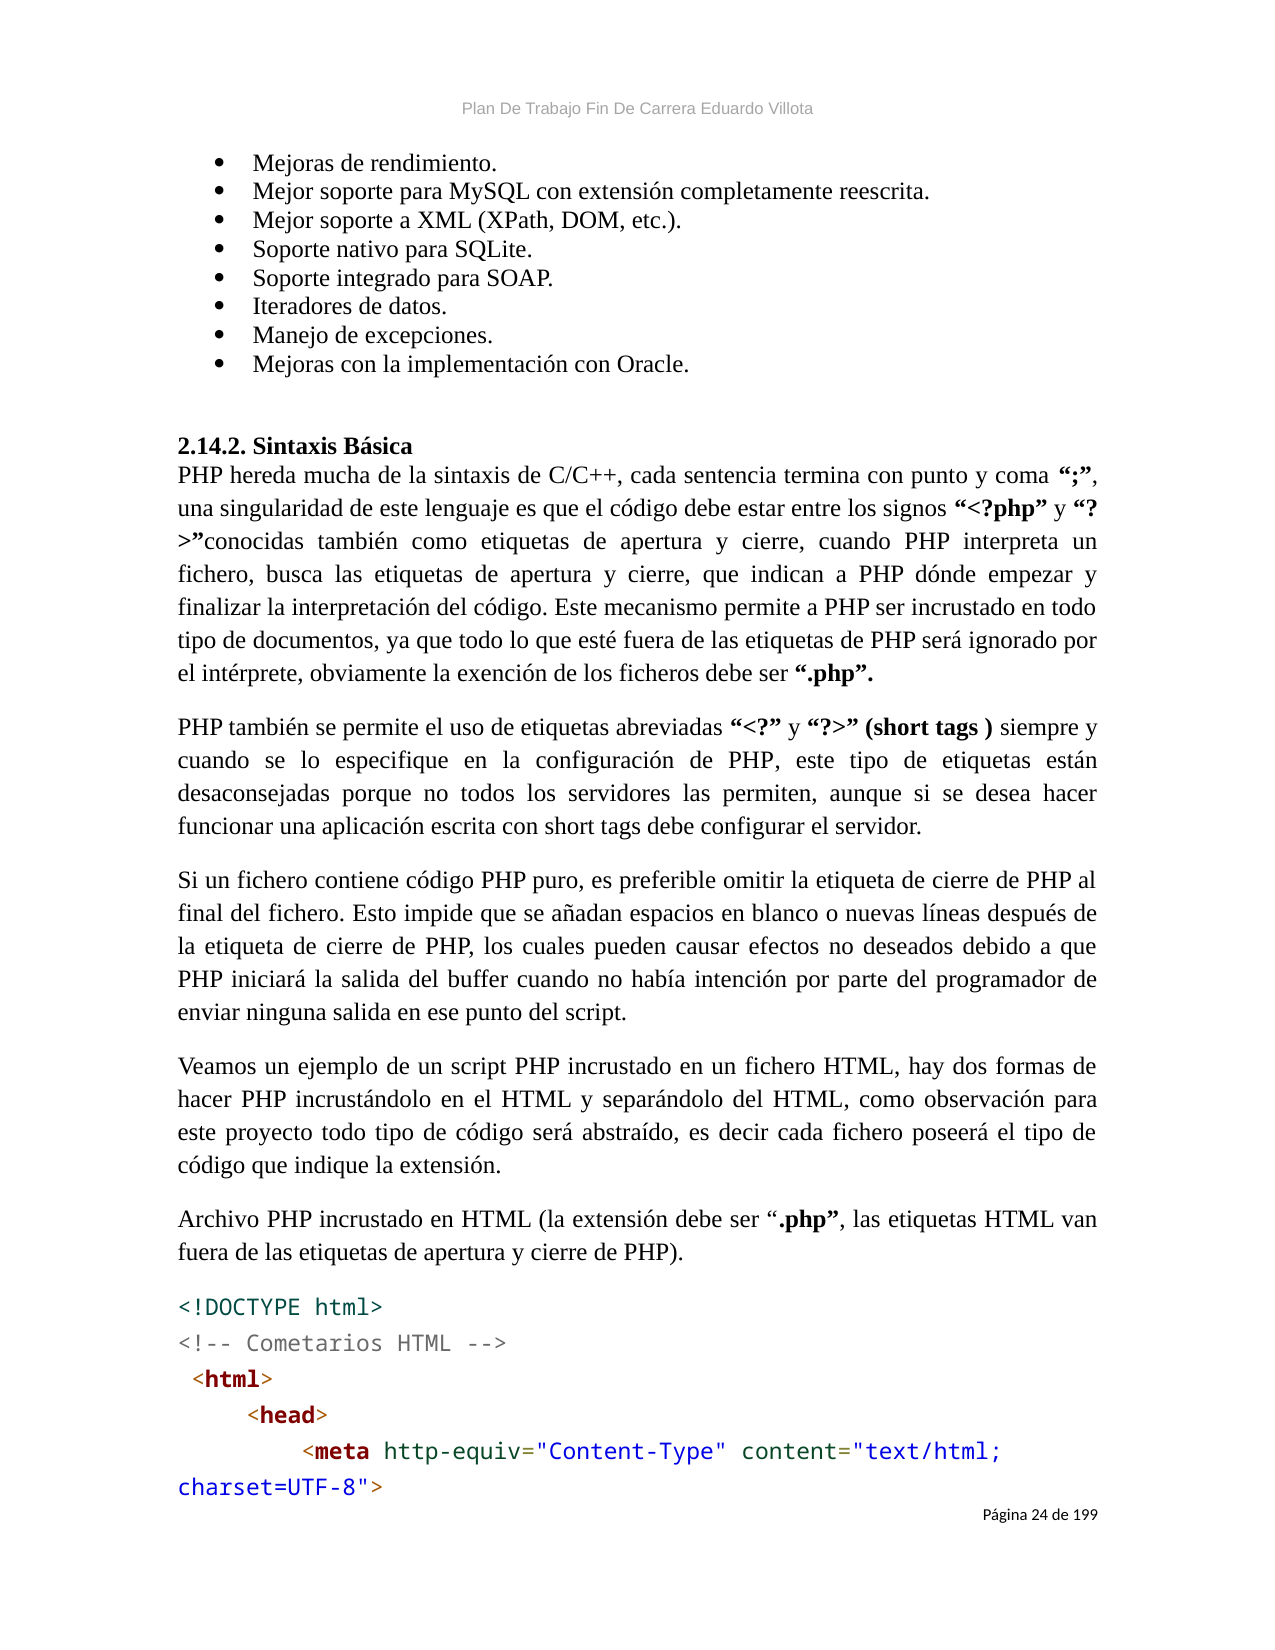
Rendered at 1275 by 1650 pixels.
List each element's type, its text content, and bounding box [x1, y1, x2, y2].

text <head> [177, 1399, 1098, 1430]
text Archivo PHP incrustado en HTML (la extensión debe ser “.php”, las etiquetas HTML van fuera de las etiquetas de apertura y cierre de PHP). [177, 1204, 1098, 1266]
list Mejor soporte a XML (XPath, DOM, etc.). [215, 205, 1098, 234]
text <!DOCTYPE html> [177, 1291, 1098, 1322]
text Si un fichero contiene código PHP puro, es preferible omitir la etiqueta de cierre de PHP al final del fichero. Esto impide que se añadan espacios en blanco o nuevas líneas después de la etiqueta de cierre de PHP, los cuales pueden causar efectos no deseados debido a que PHP iniciará la salida del buffer cuando no había intención por parte del programador de enviar ninguna salida en ese punto del script. [177, 865, 1098, 1026]
list Mejoras de rendimiento. [215, 148, 1098, 176]
list Iteradores de datos. [215, 291, 1098, 320]
list Soporte nativo para SQLite. [215, 234, 1098, 263]
text <html> [177, 1363, 1098, 1394]
list Soporte integrado para SOAP. [215, 263, 1098, 291]
text Veamos un ejemplo de un script PHP incrustado en un fichero HTML, hay dos formas de hacer PHP incrustándolo en el HTML y separándolo del HTML, como observación para este proyecto todo tipo de código será abstraído, es decir cada fichero poseerá el tipo de código que indique la extensión. [177, 1051, 1098, 1179]
list Manejo de excepciones. [215, 320, 1098, 349]
text PHP también se permite el uso de etiquetas abreviadas “<?” y “?>” (short tags ) siempre y cuando se lo especifique en la configuración de PHP, este tipo de etiquetas están desaconsejadas porque no todos los servidores las permiten, aunque si se desea hacer funcionar una aplicación escrita con short tags debe configurar el servidor. [177, 712, 1098, 840]
text PHP hereda mucha de la sintaxis de C/C++, cada sentencia termina con punto y coma “;”, una singularidad de este lenguaje es que el código debe estar entre los signos “<?php” y “?>”conocidas también como etiquetas de apertura y cierre, cuando PHP interpreta un fichero, busca las etiquetas de apertura y cierre, que indican a PHP dónde empezar y finalizar la interpretación del código. Este mecanismo permite a PHP ser incrustado en todo tipo de documentos, ya que todo lo que esté fuera de las etiquetas de PHP será ignorado por el intérprete, obviamente la exención de los ficheros debe ser “.php”. [177, 460, 1098, 687]
text 2.14.2. Sintaxis Básica [177, 431, 1098, 460]
list Mejoras con la implementación con Oracle. [215, 349, 1098, 378]
text <meta http-equiv="Content-Type" content="text/html; charset=UTF-8"> [177, 1434, 1098, 1502]
list Mejor soporte para MySQL con extensión completamente reescrita. [215, 176, 1098, 205]
text <!-- Cometarios HTML --> [177, 1327, 1098, 1358]
